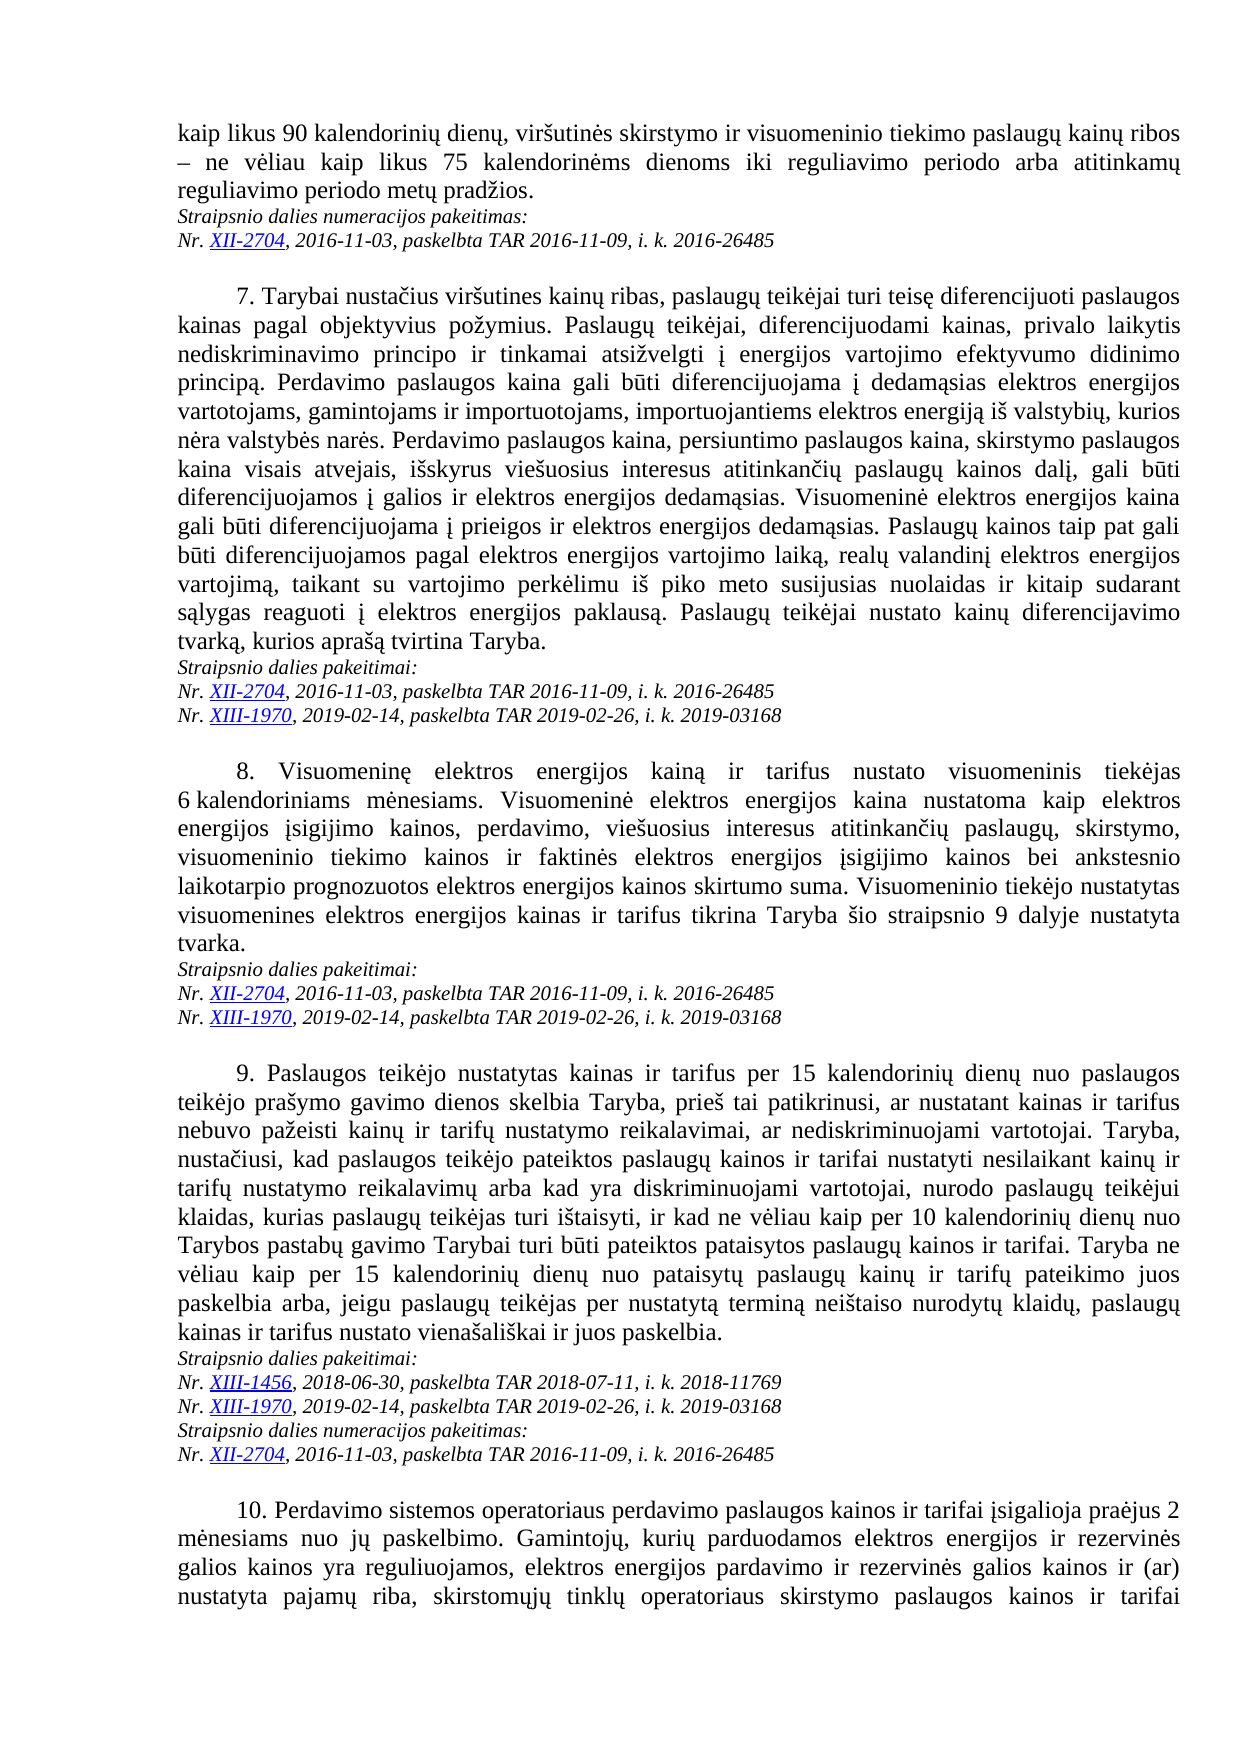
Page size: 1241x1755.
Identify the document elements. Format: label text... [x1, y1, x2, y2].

text 10. Perdavimo sistemos operatoriaus perdavimo paslaugos kainos ir tarifai įsigalioja praėjus 2 mėnesiams nuo jų paskelbimo. Gamintojų, kurių parduodamos elektros energijos ir rezervinės galios kainos yra reguliuojamos, elektros energijos pardavimo ir rezervinės galios kainos ir (ar) nustatyta pajamų riba, skirstomųjų tinklų operatoriaus skirstymo paslaugos kainos ir tarifai [177, 1495, 1181, 1610]
text Nr. XII-2704, 2016-11-03, paskelbta TAR 2016-11-09, i. k. 2016-26485 [177, 679, 1181, 703]
text 9. Paslaugos teikėjo nustatytas kainas ir tarifus per 15 kalendorinių dienų nuo paslaugos teikėjo prašymo gavimo dienos skelbia Taryba, prieš tai patikrinusi, ar nustatant kainas ir tarifus nebuvo pažeisti kainų ir tarifų nustatymo reikalavimai, ar nediskriminuojami vartotojai. Taryba, nustačiusi, kad paslaugos teikėjo pateiktos paslaugų kainos ir tarifai nustatyti nesilaikant kainų ir tarifų nustatymo reikalavimų arba kad yra diskriminuojami vartotojai, nurodo paslaugų teikėjui klaidas, kurias paslaugų teikėjas turi ištaisyti, ir kad ne vėliau kaip per 10 kalendorinių dienų nuo Tarybos pastabų gavimo Tarybai turi būti pateiktos pataisytos paslaugų kainos ir tarifai. Taryba ne vėliau kaip per 15 kalendorinių dienų nuo pataisytų paslaugų kainų ir tarifų pateikimo juos paskelbia arba, jeigu paslaugų teikėjas per nustatytą terminą neištaiso nurodytų klaidų, paslaugų kainas ir tarifus nustato vienašališkai ir juos paskelbia. [177, 1058, 1181, 1346]
text Nr. XIII-1970, 2019-02-14, paskelbta TAR 2019-02-26, i. k. 2019-03168 [177, 1394, 1181, 1418]
text Straipsnio dalies pakeitimai: [177, 655, 1181, 679]
text Nr. XII-2704, 2016-11-03, paskelbta TAR 2016-11-09, i. k. 2016-26485 [177, 228, 1181, 252]
text kaip likus 90 kalendorinių dienų, viršutinės skirstymo ir visuomeninio tiekimo paslaugų kainų ribos – ne vėliau kaip likus 75 kalendorinėms dienoms iki reguliavimo periodo arba atitinkamų reguliavimo periodo metų pradžios. [177, 118, 1181, 204]
text 7. Tarybai nustačius viršutines kainų ribas, paslaugų teikėjai turi teisę diferencijuoti paslaugos kainas pagal objektyvius požymius. Paslaugų teikėjai, diferencijuodami kainas, privalo laikytis nediskriminavimo principo ir tinkamai atsižvelgti į energijos vartojimo efektyvumo didinimo principą. Perdavimo paslaugos kaina gali būti diferencijuojama į dedamąsias elektros energijos vartotojams, gamintojams ir importuotojams, importuojantiems elektros energiją iš valstybių, kurios nėra valstybės narės. Perdavimo paslaugos kaina, persiuntimo paslaugos kaina, skirstymo paslaugos kaina visais atvejais, išskyrus viešuosius interesus atitinkančių paslaugų kainos dalį, gali būti diferencijuojamos į galios ir elektros energijos dedamąsias. Visuomeninė elektros energijos kaina gali būti diferencijuojama į prieigos ir elektros energijos dedamąsias. Paslaugų kainos taip pat gali būti diferencijuojamos pagal elektros energijos vartojimo laiką, realų valandinį elektros energijos vartojimą, taikant su vartojimo perkėlimu iš piko meto susijusias nuolaidas ir kitaip sudarant sąlygas reaguoti į elektros energijos paklausą. Paslaugų teikėjai nustato kainų diferencijavimo tvarką, kurios aprašą tvirtina Taryba. [177, 281, 1181, 655]
text Nr. XII-2704, 2016-11-03, paskelbta TAR 2016-11-09, i. k. 2016-26485 [177, 1442, 1181, 1466]
text Nr. XII-2704, 2016-11-03, paskelbta TAR 2016-11-09, i. k. 2016-26485 [177, 981, 1181, 1005]
text Nr. XIII-1456, 2018-06-30, paskelbta TAR 2018-07-11, i. k. 2018-11769 [177, 1370, 1181, 1394]
text Straipsnio dalies numeracijos pakeitimas: [177, 204, 1181, 228]
text Nr. XIII-1970, 2019-02-14, paskelbta TAR 2019-02-26, i. k. 2019-03168 [177, 703, 1181, 727]
text Nr. XIII-1970, 2019-02-14, paskelbta TAR 2019-02-26, i. k. 2019-03168 [177, 1005, 1181, 1029]
text Straipsnio dalies pakeitimai: [177, 957, 1181, 981]
text Straipsnio dalies pakeitimai: [177, 1346, 1181, 1370]
text 8. Visuomeninę elektros energijos kainą ir tarifus nustato visuomeninis tiekėjas 6 kalendoriniams mėnesiams. Visuomeninė elektros energijos kaina nustatoma kaip elektros energijos įsigijimo kainos, perdavimo, viešuosius interesus atitinkančių paslaugų, skirstymo, visuomeninio tiekimo kainos ir faktinės elektros energijos įsigijimo kainos bei ankstesnio laikotarpio prognozuotos elektros energijos kainos skirtumo suma. Visuomeninio tiekėjo nustatytas visuomenines elektros energijos kainas ir tarifus tikrina Taryba šio straipsnio 9 dalyje nustatyta tvarka. [177, 756, 1181, 957]
text Straipsnio dalies numeracijos pakeitimas: [177, 1418, 1181, 1442]
